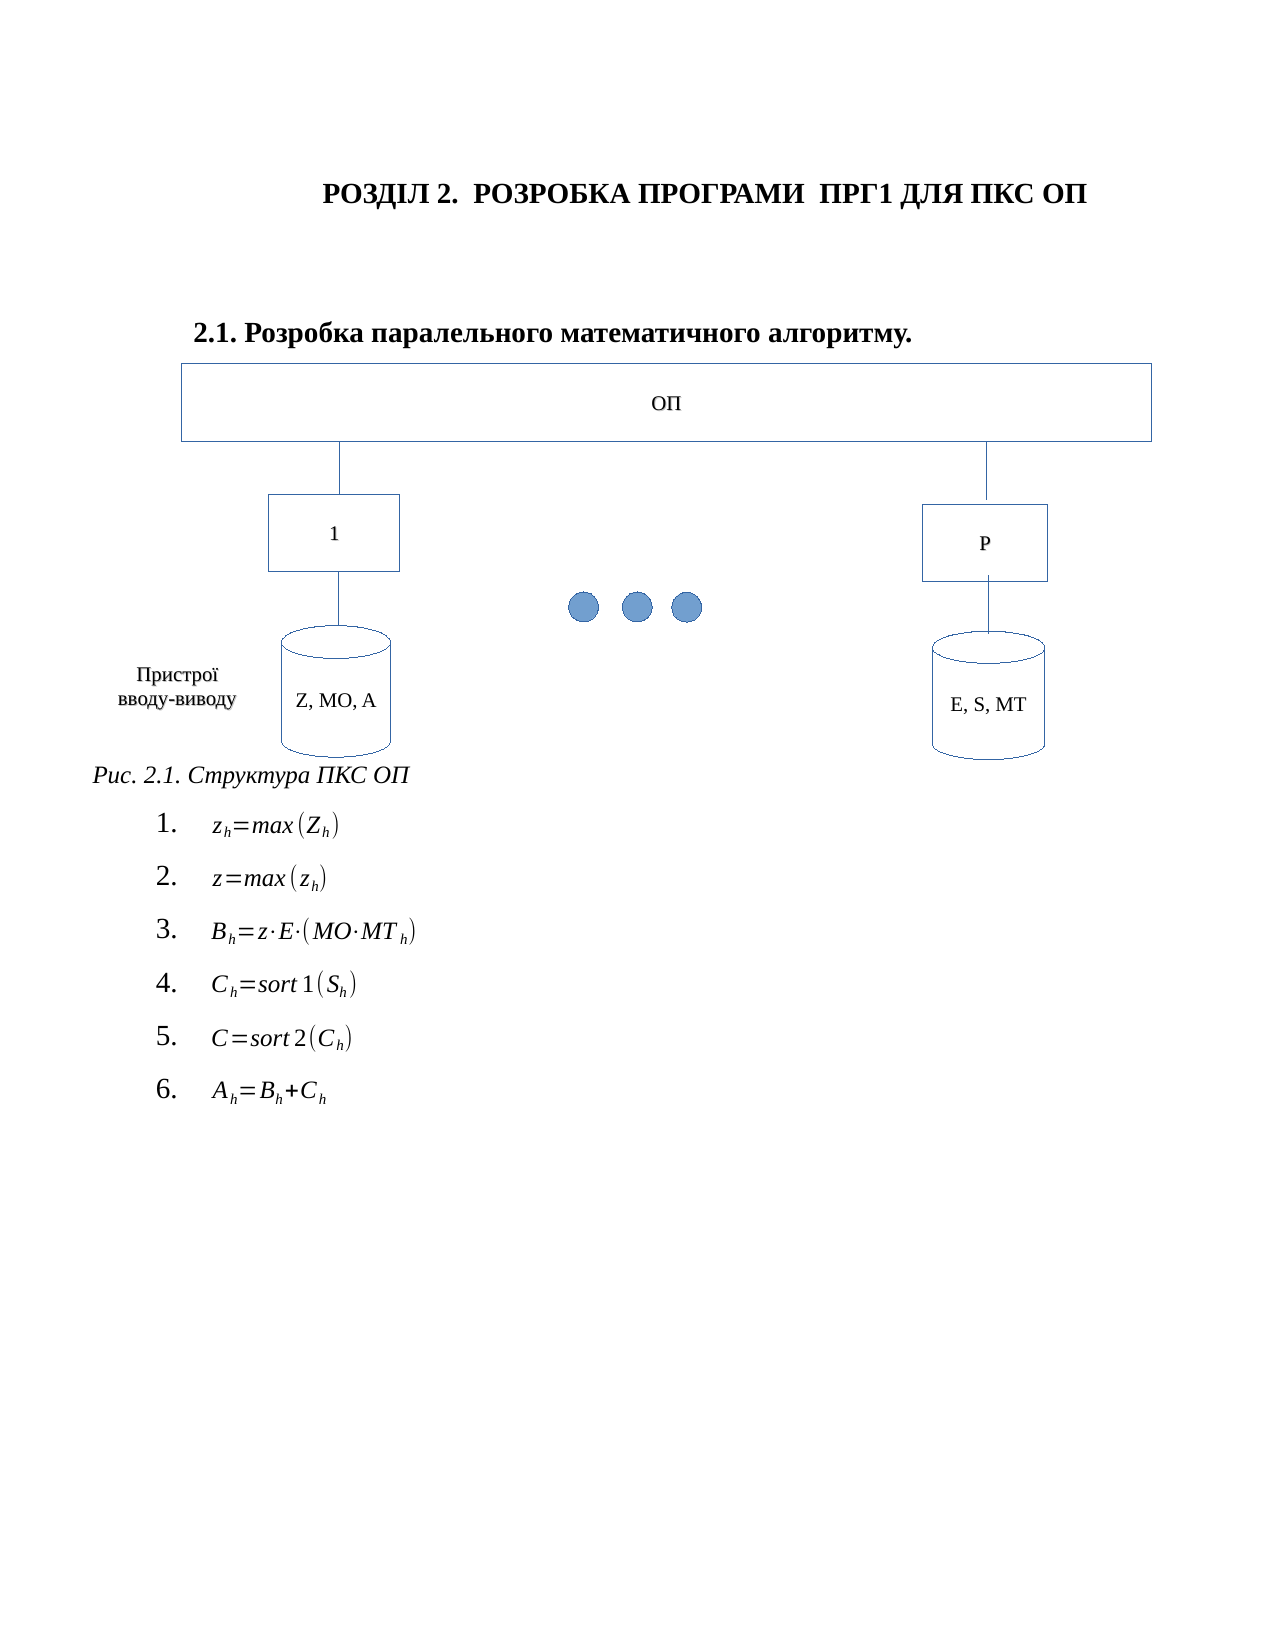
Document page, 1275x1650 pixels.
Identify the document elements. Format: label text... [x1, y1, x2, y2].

list Рис. 2.1. Структура ПКС ОП [92, 376, 1152, 788]
title РОЗДІЛ 2. РОЗРОБКА ПРОГРАМИ ПРГ1 ДЛЯ ПКС ОП [118, 176, 1216, 210]
text 2.1. Розробка паралельного математичного алгоритму. [118, 315, 1216, 349]
